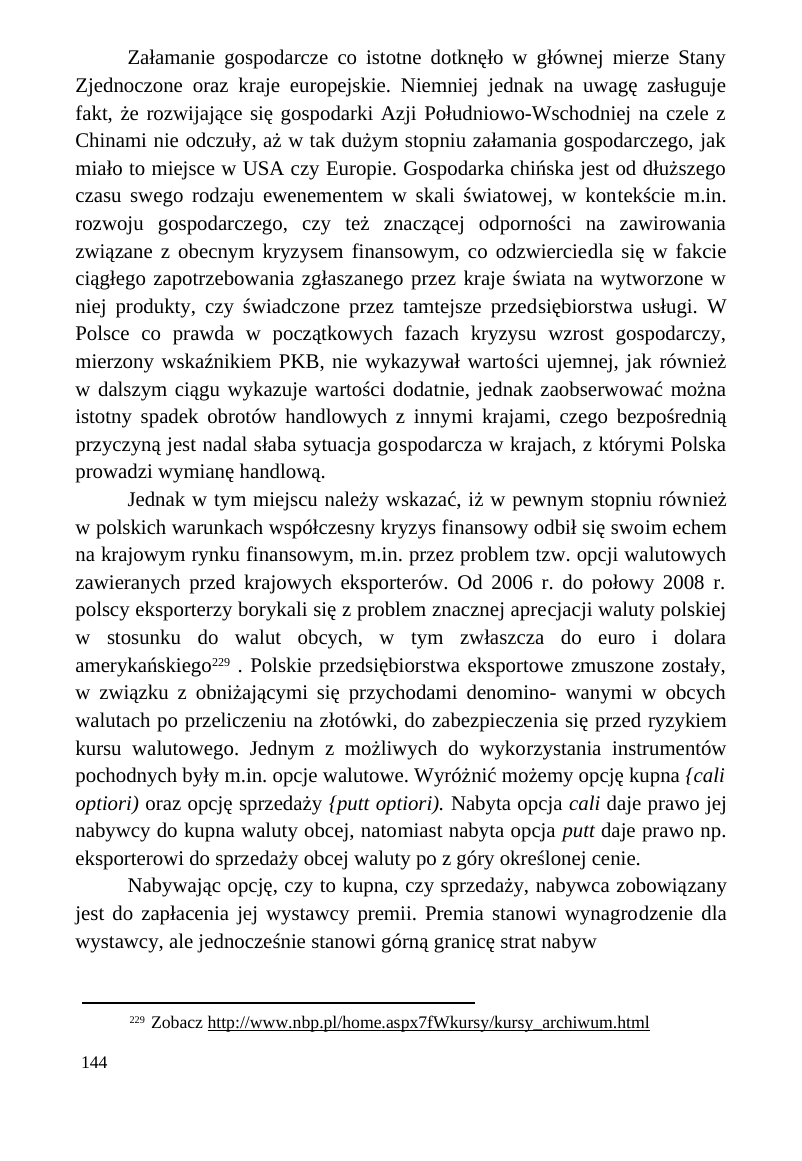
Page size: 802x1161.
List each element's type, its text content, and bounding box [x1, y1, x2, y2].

text Załamanie gospodarcze co istotne dotknęło w głównej mierze Stany Zjednoczone oraz kraje europejskie. Niemniej jednak na uwagę zasługuje fakt, że rozwijające się gospodarki Azji Południowo-Wschodniej na czele z Chinami nie odczuły, aż w tak dużym stopniu załamania gospodarczego, jak miało to miejsce w USA czy Europie. Gospodarka chińska jest od dłuższego czasu swego rodzaju ewenementem w skali światowej, w kon­tekście m.in. rozwoju gospodarczego, czy też znaczącej odporności na zawirowania związane z obecnym kryzysem finansowym, co odzwiercie­dla się w fakcie ciągłego zapotrzebowania zgłaszanego przez kraje świata na wytworzone w niej produkty, czy świadczone przez tamtejsze przed­siębiorstwa usługi. W Polsce co prawda w początkowych fazach kryzysu wzrost gospodarczy, mierzony wskaźnikiem PKB, nie wykazywał warto­ści ujemnej, jak również w dalszym ciągu wykazuje wartości dodatnie, jednak zaobserwować można istotny spadek obrotów handlowych z inny­mi krajami, czego bezpośrednią przyczyną jest nadal słaba sytuacja go­spodarcza w krajach, z którymi Polska prowadzi wymianę handlową. [75, 45, 727, 483]
text 229 Zobacz http://www.nbp.pl/home.aspx7fWkursy/kursy_archiwum.html [129, 1012, 727, 1033]
text Jednak w tym miejscu należy wskazać, iż w pewnym stopniu rów­nież w polskich warunkach współczesny kryzys finansowy odbił się swo­im echem na krajowym rynku finansowym, m.in. przez problem tzw. opcji walutowych zawieranych przed krajowych eksporterów. Od 2006 r. do połowy 2008 r. polscy eksporterzy borykali się z problem znacznej apre­cjacji waluty polskiej w stosunku do walut obcych, w tym zwłaszcza do euro i dolara amerykańskiego229 . Polskie przedsiębiorstwa eksportowe zmuszone zostały, w związku z obniżającymi się przychodami denomino- wanymi w obcych walutach po przeliczeniu na złotówki, do zabezpiecze­nia się przed ryzykiem kursu walutowego. Jednym z możliwych do wyko­rzystania instrumentów pochodnych były m.in. opcje walutowe. Wyróż­nić możemy opcję kupna {cali optiori) oraz opcję sprzedaży {putt optiori). Nabyta opcja cali daje prawo jej nabywcy do kupna waluty obcej, nato­miast nabyta opcja putt daje prawo np. eksporterowi do sprzedaży obcej waluty po z góry określonej cenie. [75, 487, 727, 870]
text 144 [81, 1052, 114, 1073]
text Nabywając opcję, czy to kupna, czy sprzedaży, nabywca zobowią­zany jest do zapłacenia jej wystawcy premii. Premia stanowi wynagro­dzenie dla wystawcy, ale jednocześnie stanowi górną granicę strat nabyw­ [75, 873, 727, 953]
